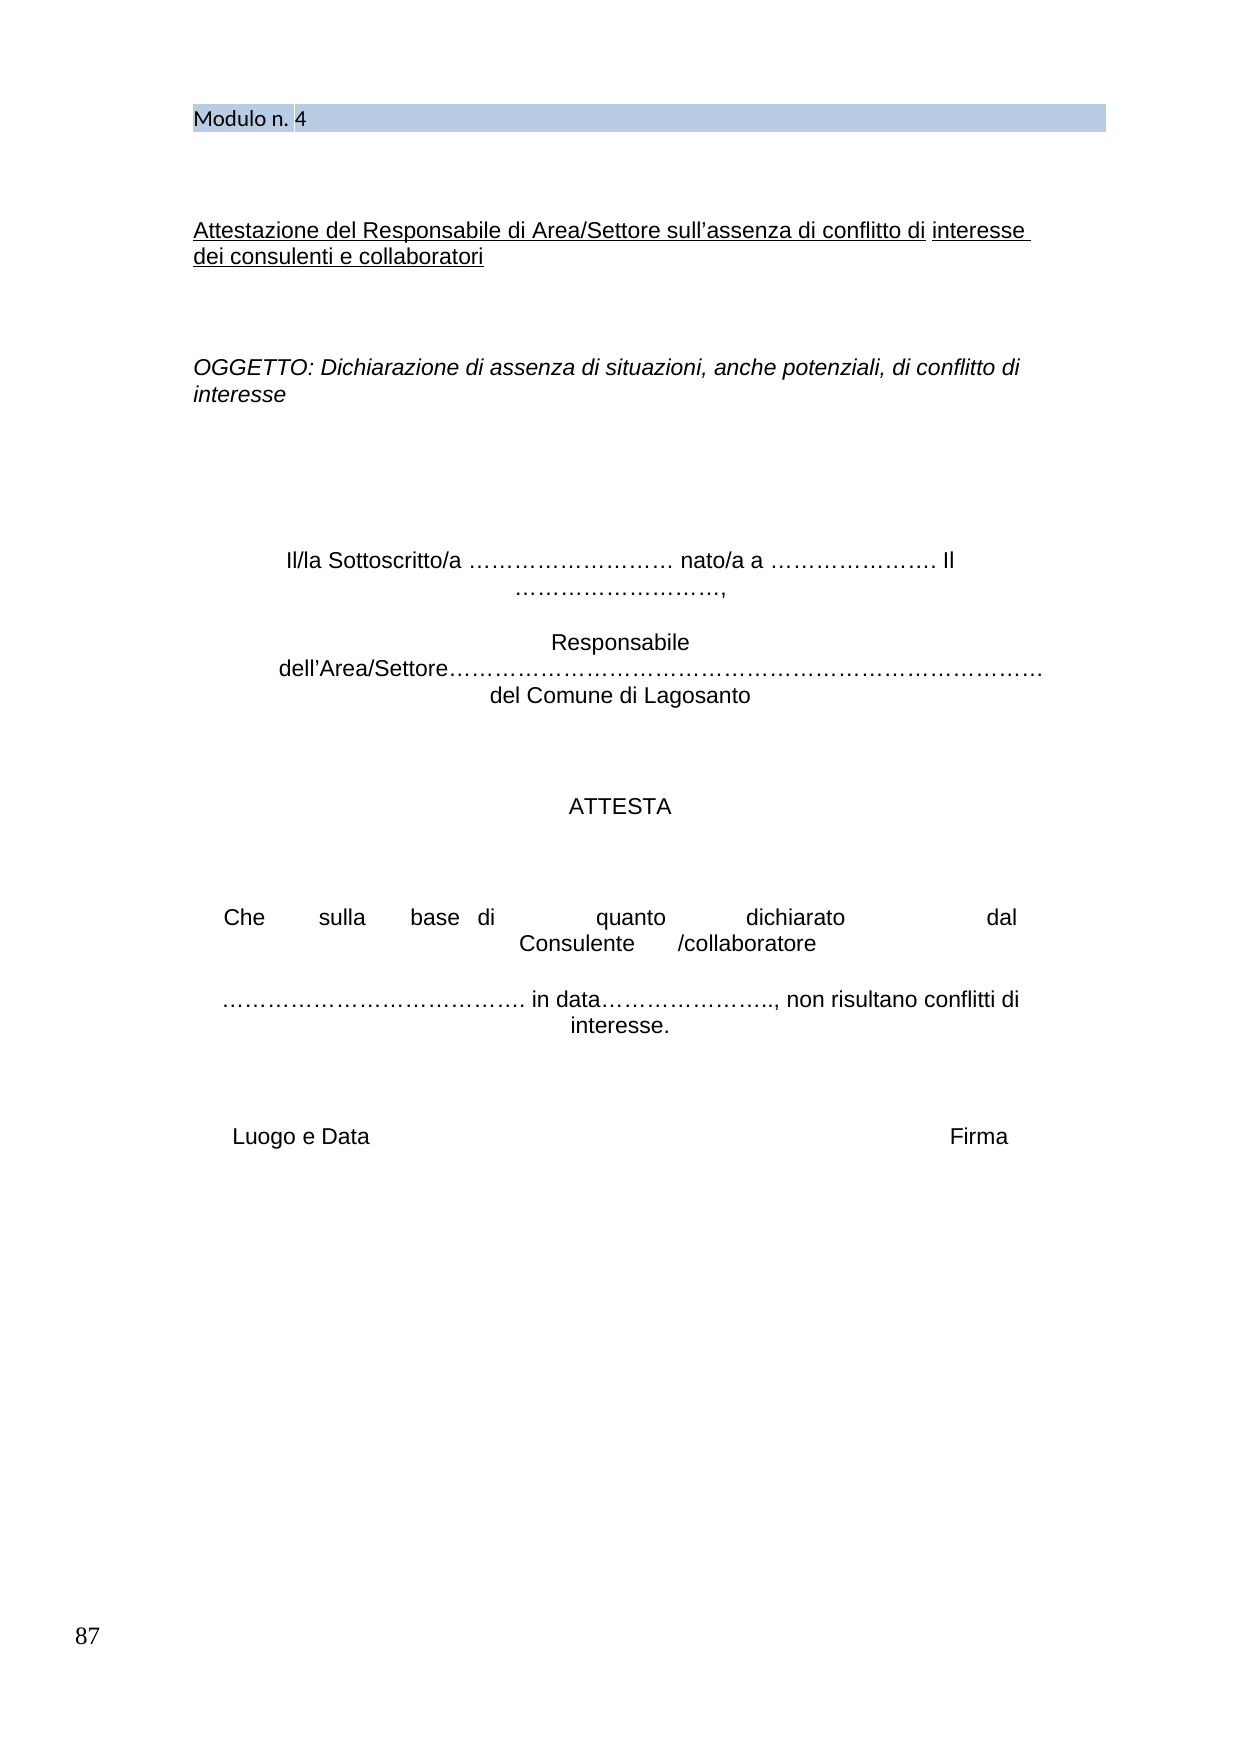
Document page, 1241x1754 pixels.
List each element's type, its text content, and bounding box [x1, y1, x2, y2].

subtitle Modulo n. 4 [193, 104, 1047, 132]
text Attestazione del Responsabile di Area/Settore sull’assenza di conflitto di interesse dei consulenti e collaboratori [193, 217, 1047, 269]
text ATTESTA [193, 793, 1047, 819]
text …………………………………. in data………………….., non risultano conflitti di interesse. [193, 986, 1047, 1038]
text OGGETTO: Dichiarazione di assenza di situazioni, anche potenziali, di conflitto di interesse [193, 354, 1047, 407]
text Luogo e Data Firma [193, 1123, 1047, 1149]
text Che sulla base di quanto dichiarato dal Consulente /collaboratore [193, 904, 1047, 957]
text Il/la Sottoscritto/a ……………………… nato/a a …………………. Il ………………………, [193, 547, 1047, 600]
text Responsabile dell’Area/Settore…………………………………………………………………… del Comune di Lagosanto [193, 629, 1047, 708]
